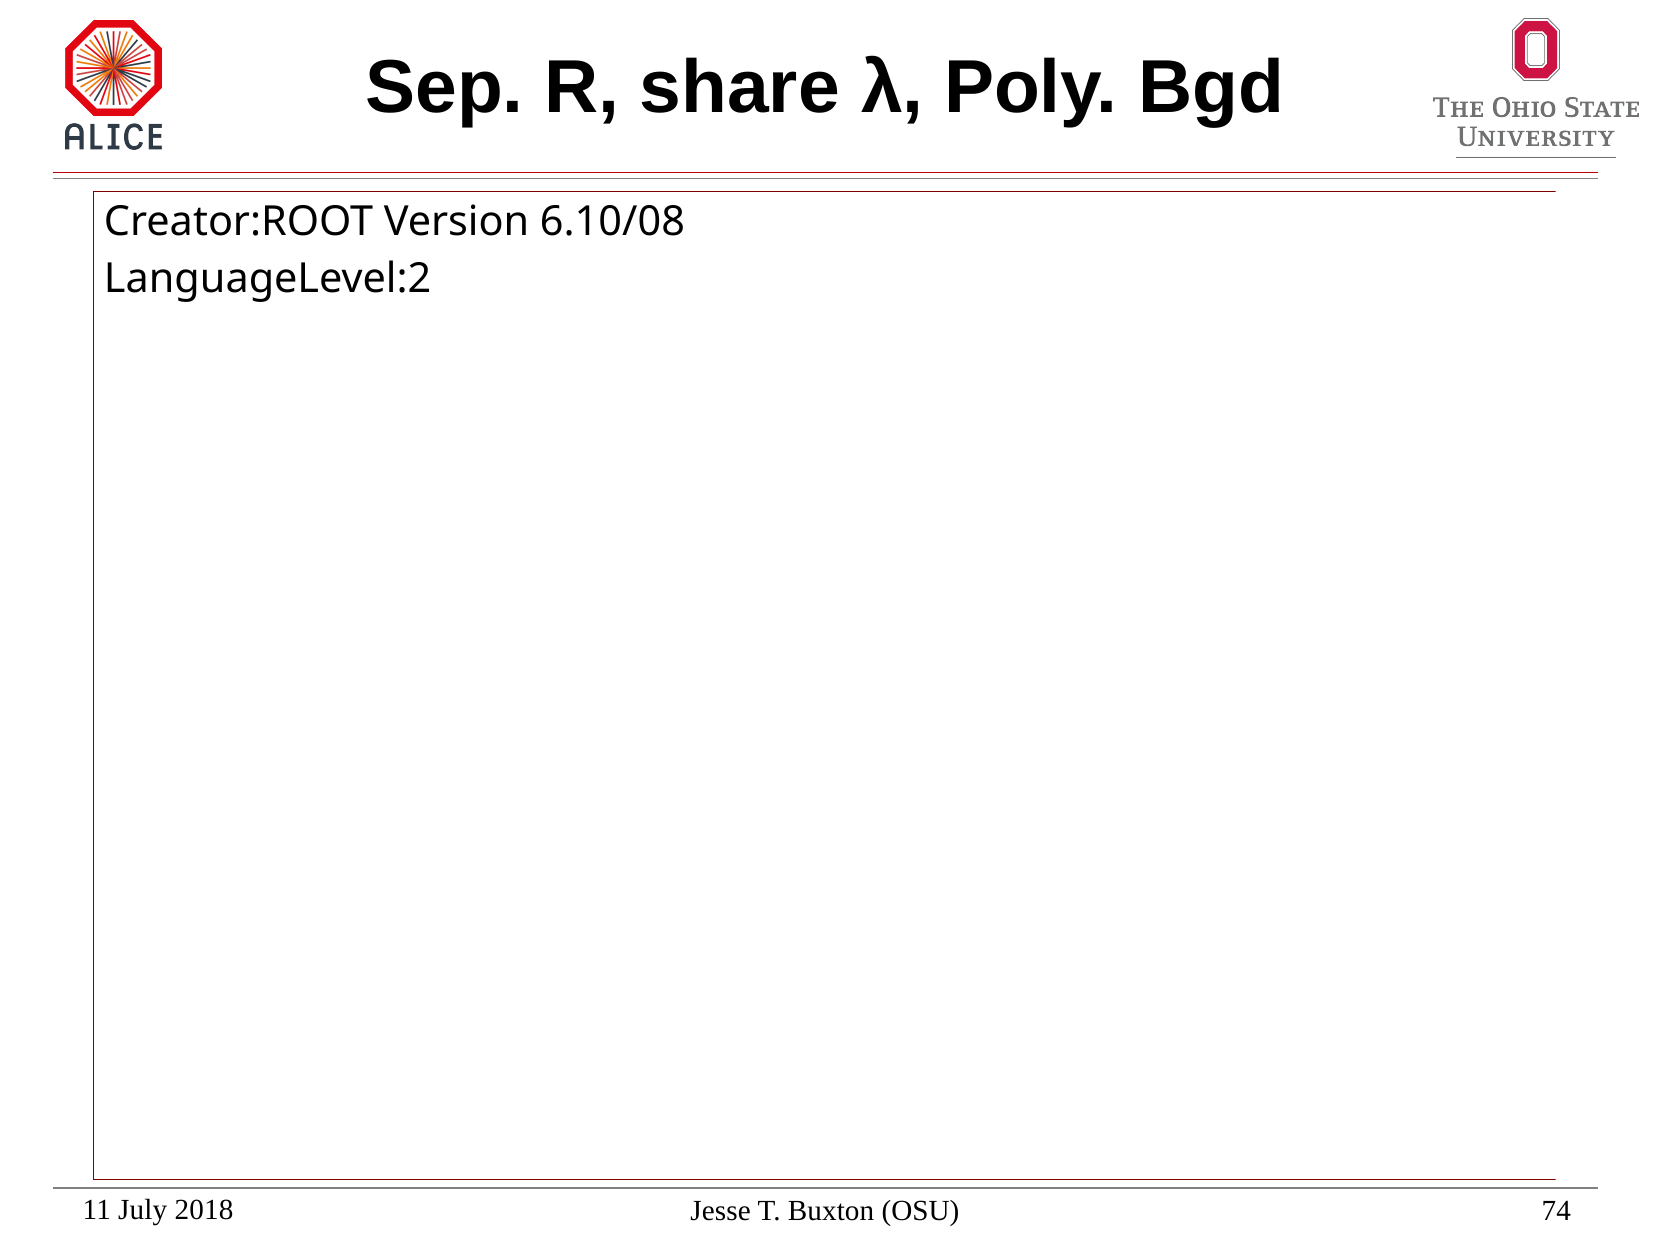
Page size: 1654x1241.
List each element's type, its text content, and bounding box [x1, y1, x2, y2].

title Sep. R, share λ, Poly. Bgd [137, 1, 1513, 172]
picture [65, 20, 137, 150]
picture [1513, 5, 1642, 171]
picture [90, 188, 1556, 1180]
